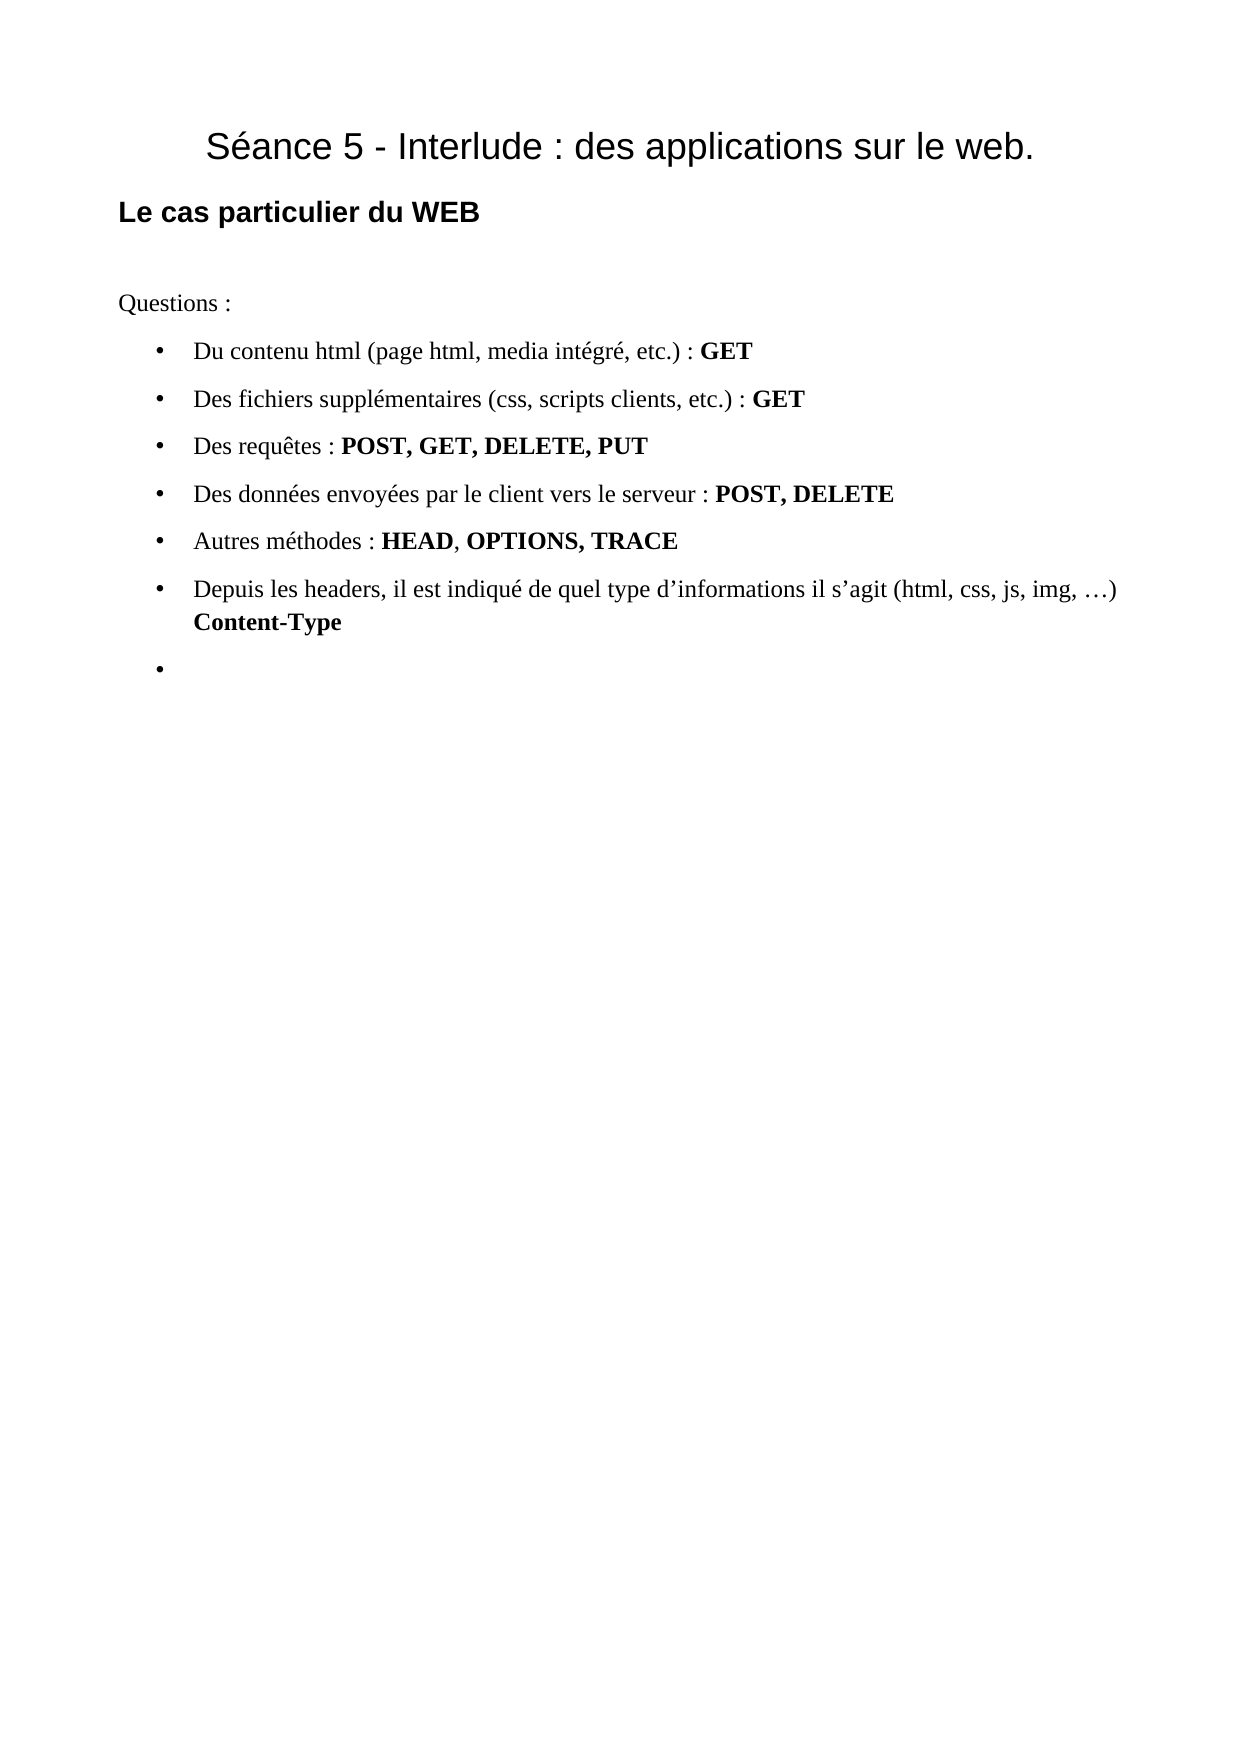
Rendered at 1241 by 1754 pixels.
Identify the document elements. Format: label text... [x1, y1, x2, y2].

text Questions : [118, 288, 1122, 317]
list Des requêtes : POST, GET, DELETE, PUT [156, 431, 1122, 460]
list Du contenu html (page html, media intégré, etc.) : GET [156, 336, 1122, 365]
list Des fichiers supplémentaires (css, scripts clients, etc.) : GET [156, 384, 1122, 412]
subtitle Le cas particulier du WEB [118, 194, 1122, 228]
list Des données envoyées par le client vers le serveur : POST, DELETE [156, 479, 1122, 508]
list Autres méthodes : HEAD, OPTIONS, TRACE [156, 526, 1122, 555]
list Depuis les headers, il est indiqué de quel type d’informations il s’agit (html, css, js, img, …) Content-Type [156, 574, 1122, 636]
subtitle Séance 5 - Interlude : des applications sur le web. [118, 124, 1122, 167]
